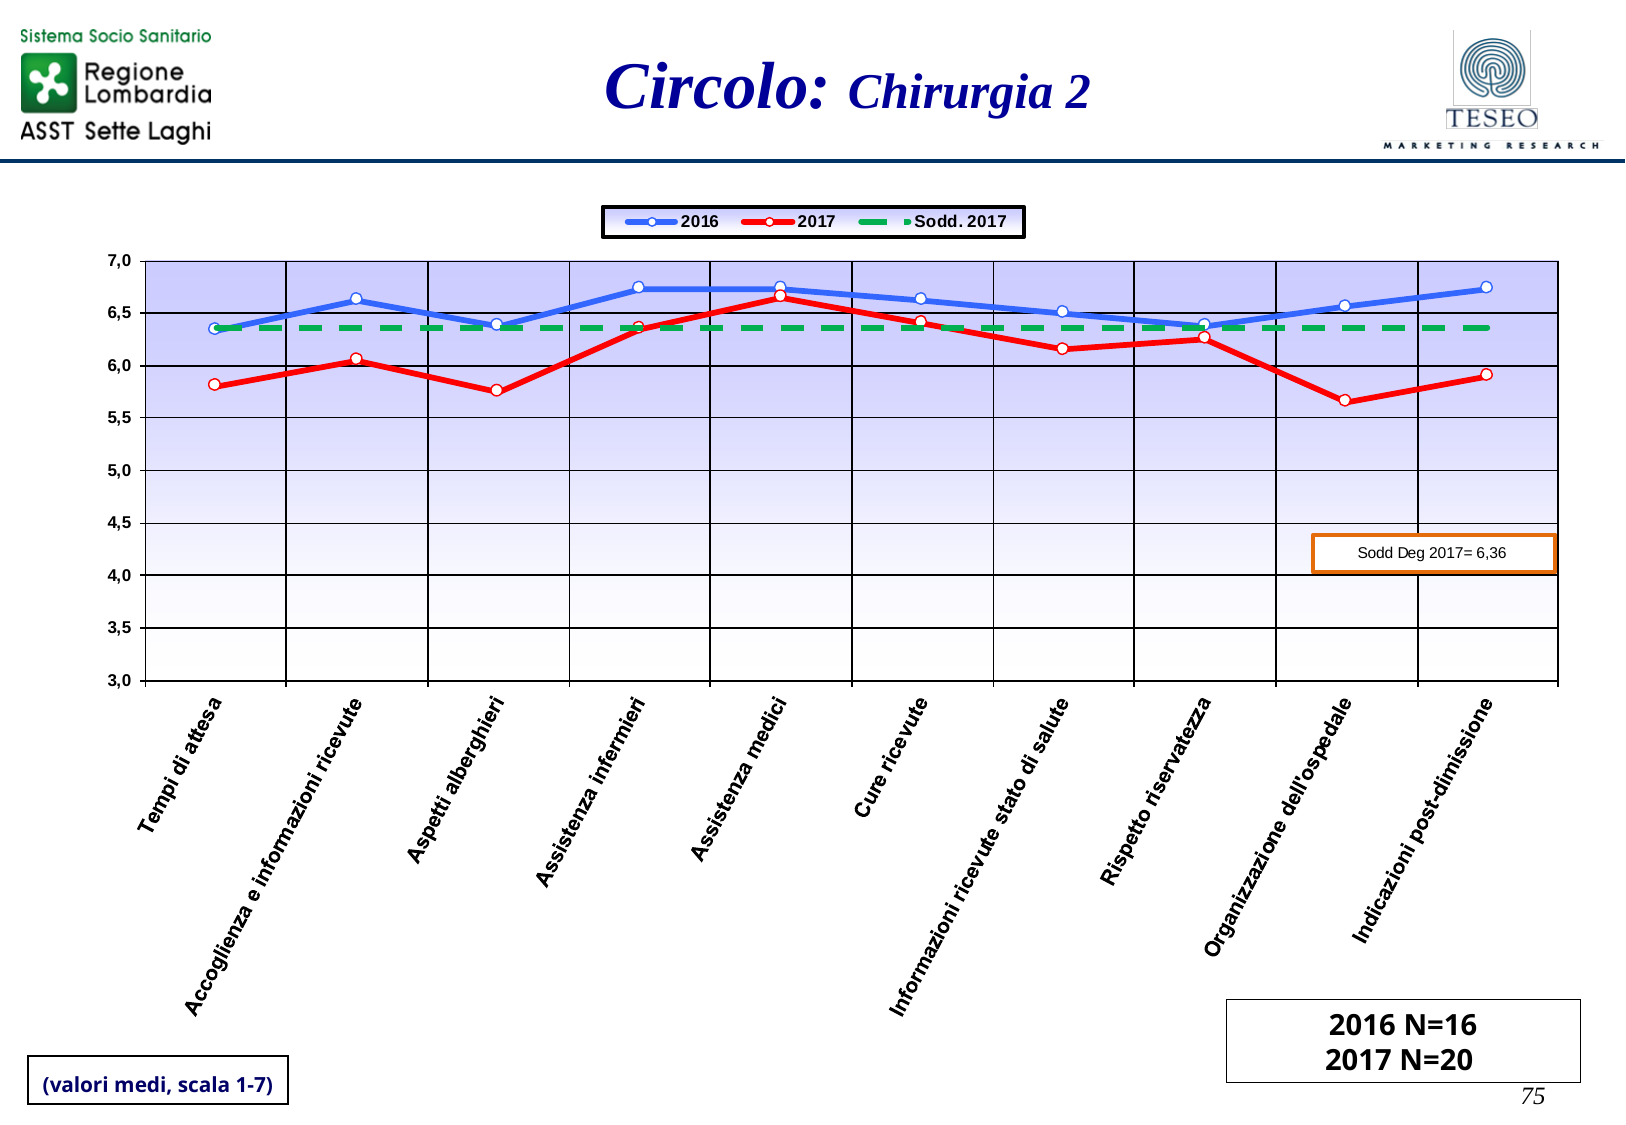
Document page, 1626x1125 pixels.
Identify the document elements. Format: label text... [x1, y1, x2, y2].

text_box Circolo: Chirurgia 2 [304, 19, 1392, 144]
picture [1381, 30, 1604, 149]
picture [21, 26, 211, 148]
picture [63, 194, 1562, 1047]
text_box (valori medi, scala 1-7) [27, 1056, 288, 1105]
text_box 2016 N=16 2017 N=20 [1226, 999, 1581, 1083]
